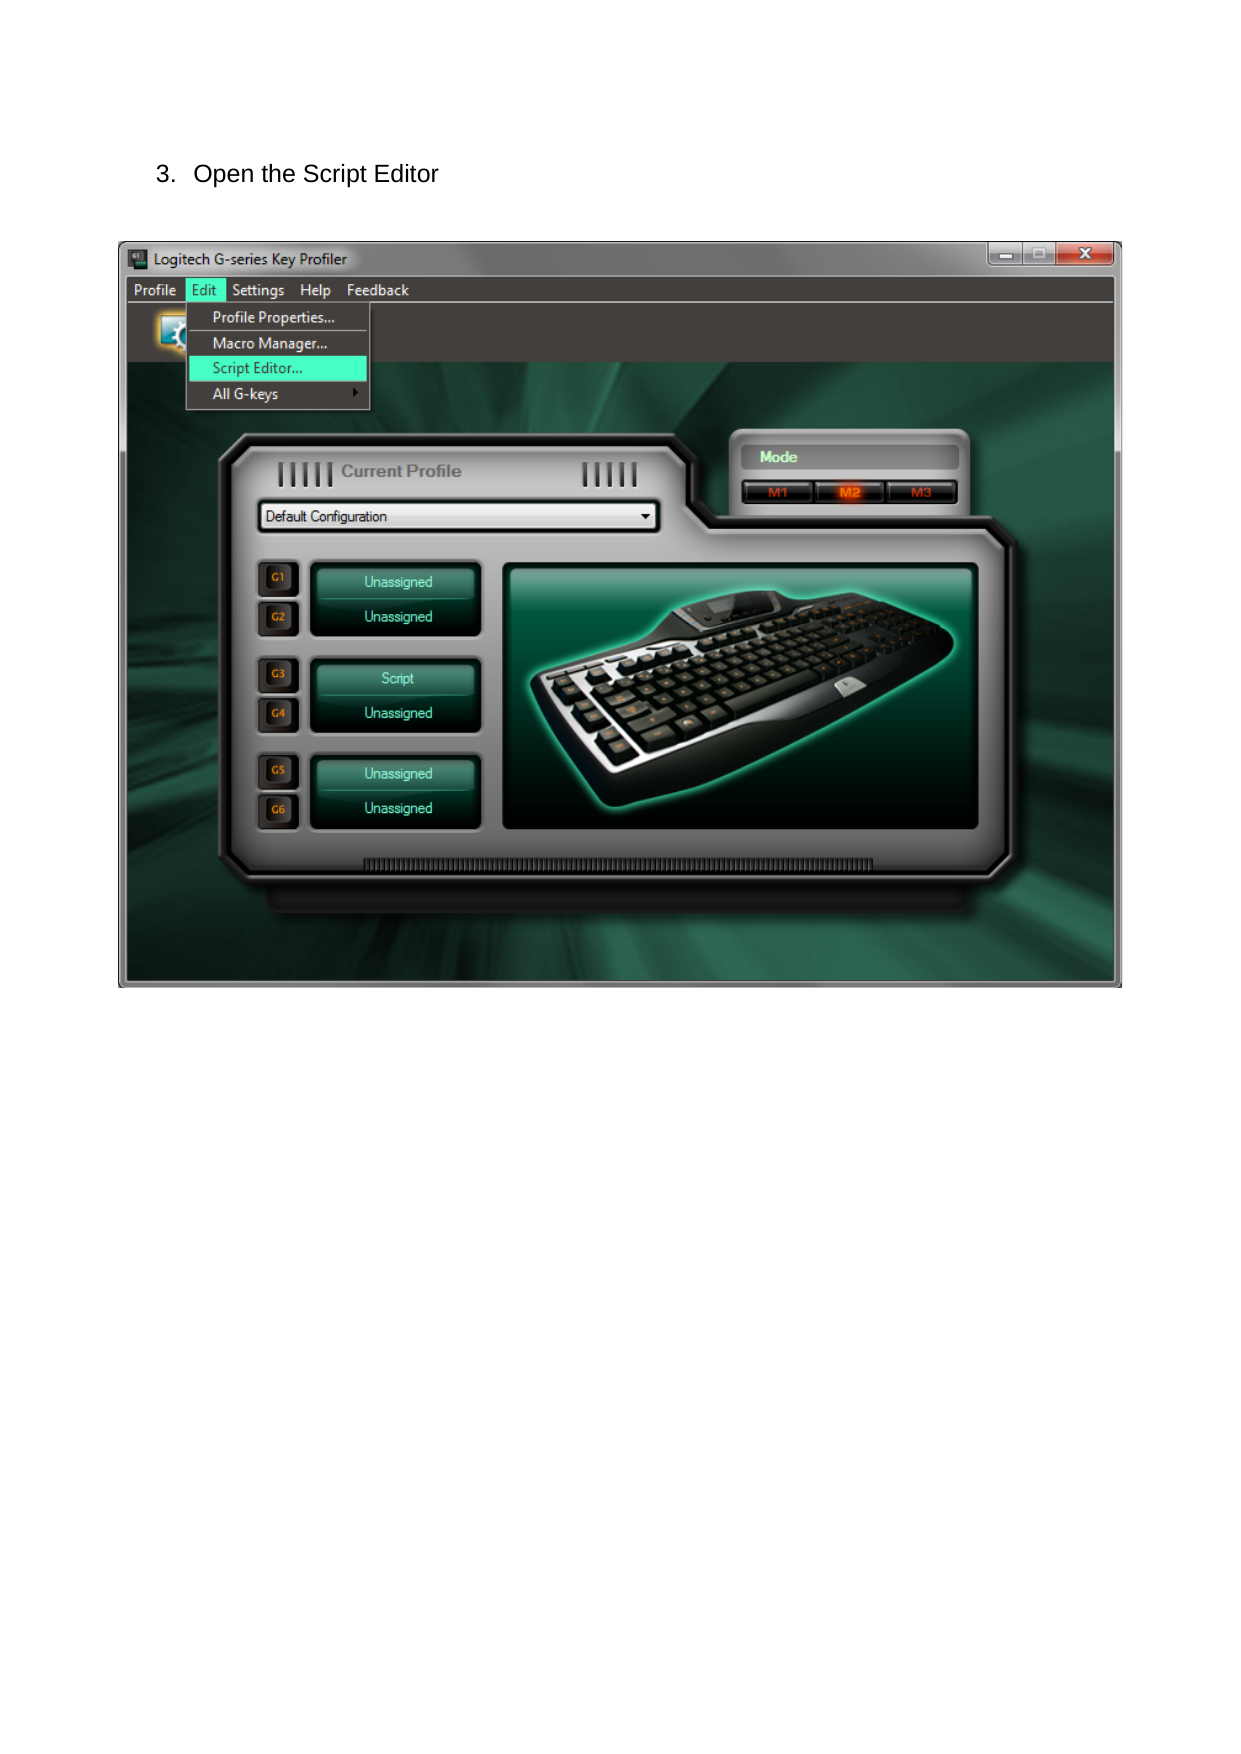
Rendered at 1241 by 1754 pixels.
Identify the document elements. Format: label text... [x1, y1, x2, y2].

list Open the Script Editor [156, 159, 1122, 188]
